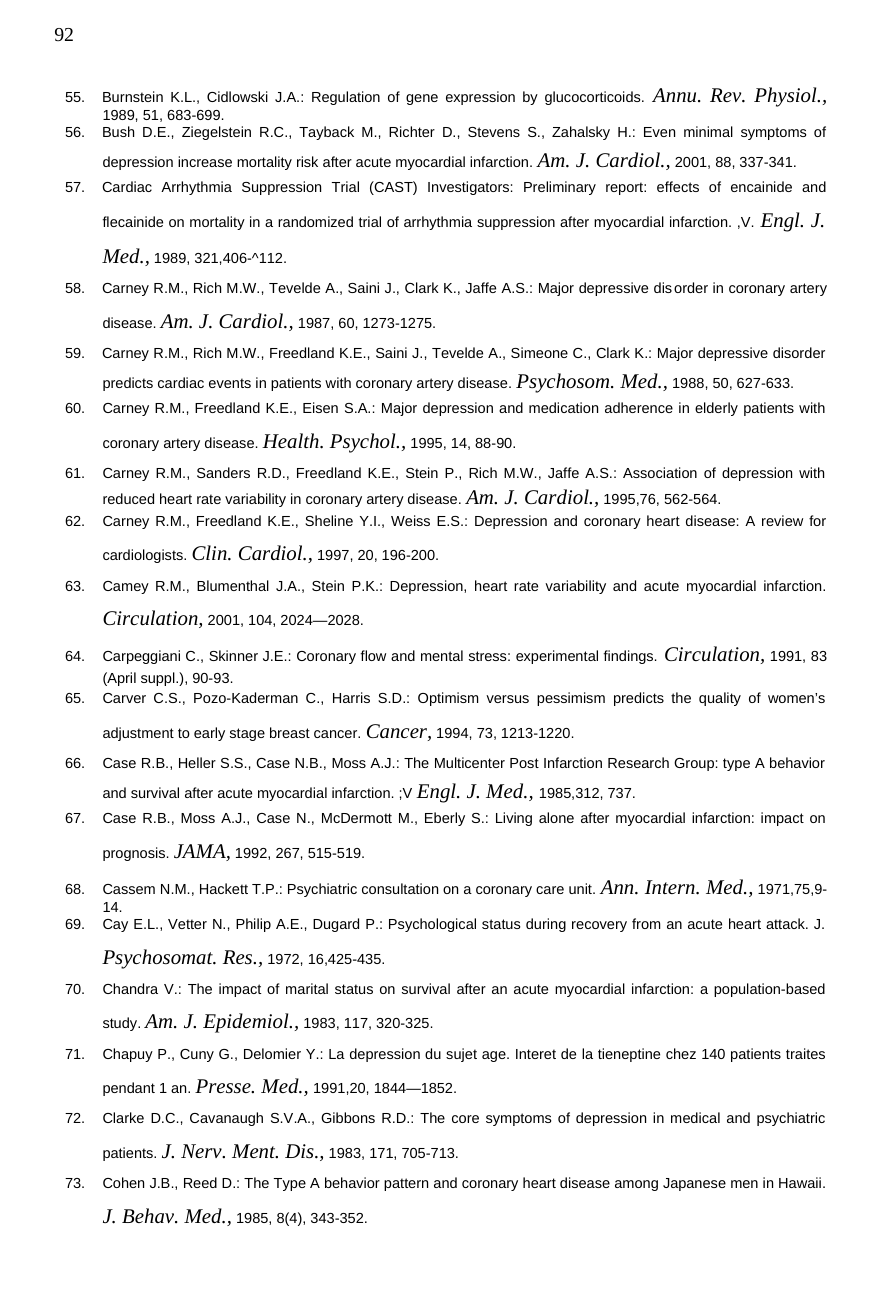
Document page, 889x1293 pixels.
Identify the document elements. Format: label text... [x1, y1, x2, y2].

list Chandra V.: The impact of marital status on survival after an acute myocardial infarction: a population-based study. Am. J. Epidemiol., 1983, 117, 320-325. [65, 981, 827, 1033]
list Carney R.M., Rich M.W., Tevelde A., Saini J., Clark K., Jaffe A.S.: Major depressive dis­order in coronary artery disease. Am. J. Cardiol., 1987, 60, 1273-1275. [65, 280, 827, 333]
list Carver C.S., Pozo-Kaderman C., Harris S.D.: Optimism versus pessimism predicts the quality of women’s adjustment to early stage breast cancer. Cancer, 1994, 73, 1213-1220. [65, 690, 827, 743]
list Clarke D.C., Cavanaugh S.V.A., Gibbons R.D.: The core symptoms of depression in medical and psychiatric patients. J. Nerv. Ment. Dis., 1983, 171, 705-713. [65, 1110, 827, 1163]
list Camey R.M., Blumenthal J.A., Stein P.K.: Depression, heart rate variability and acute myocardial infarction. Circulation, 2001, 104, 2024—2028. [65, 577, 827, 630]
list Cay E.L., Vetter N., Philip A.E., Dugard P.: Psychological status during recovery from an acute heart attack. J. Psychosomat. Res., 1972, 16,425-435. [65, 916, 827, 969]
list Cohen J.B., Reed D.: The Type A behavior pattern and coronary heart disease among Japanese men in Hawaii. J. Behav. Med., 1985, 8(4), 343-352. [65, 1175, 827, 1228]
list Carney R.M., Freedland K.E., Eisen S.A.: Major depression and medication adherence in elderly patients with coronary artery disease. Health. Psychol., 1995, 14, 88-90. [65, 400, 827, 453]
list Carpeggiani C., Skinner J.E.: Coronary flow and mental stress: experimental findings. Circulation, 1991, 83 (April suppl.), 90-93. [65, 642, 827, 687]
list Cassem N.M., Hackett T.P.: Psychiatric consultation on a coronary care unit. Ann. Intern. Med., 1971,75,9-14. [65, 875, 827, 916]
list Case R.B., Moss A.J., Case N., McDermott M., Eberly S.: Living alone after myocardial infarction: impact on prognosis. JAMA, 1992, 267, 515-519. [65, 810, 827, 863]
list Chapuy P., Cuny G., Delomier Y.: La depression du sujet age. Interet de la tieneptine chez 140 patients traites pendant 1 an. Presse. Med., 1991,20, 1844—1852. [65, 1045, 827, 1098]
text 92 [54, 23, 80, 46]
list Carney R.M., Sanders R.D., Freedland K.E., Stein P., Rich M.W., Jaffe A.S.: Association of depression with reduced heart rate variability in coronary artery disease. Am. J. Car­diol., 1995,76, 562-564. [65, 464, 827, 509]
list Carney R.M., Rich M.W., Freedland K.E., Saini J., Tevelde A., Simeone C., Clark K.: Major depressive disorder predicts cardiac events in patients with coronary artery disease. Psychosom. Med., 1988, 50, 627-633. [65, 344, 827, 393]
list Bush D.E., Ziegelstein R.C., Tayback M., Richter D., Stevens S., Zahalsky H.: Even minimal symptoms of depression increase mortality risk after acute myocardial infarction. Am. J. Cardiol., 2001, 88, 337-341. [65, 124, 827, 172]
list Case R.B., Heller S.S., Case N.B., Moss A.J.: The Multicenter Post Infarction Research Group: type A behavior and survival after acute myocardial infarction. ;V Engl. J. Med., 1985,312, 737. [65, 755, 827, 803]
list Cardiac Arrhythmia Suppression Trial (CAST) Investigators: Preliminary report: effects of encainide and flecainide on mortality in a randomized trial of arrhythmia suppression after myocardial infarction. ,V. Engl. J. Med., 1989, 321,406-^112. [65, 179, 827, 268]
list Carney R.M., Freedland K.E., Sheline Y.I., Weiss E.S.: Depression and coronary heart disease: A review for cardiologists. Clin. Cardiol., 1997, 20, 196-200. [65, 512, 827, 565]
list Burnstein K.L., Cidlowski J.A.: Regulation of gene expression by glucocorticoids. Annu. Rev. Physiol., 1989, 51, 683-699. [65, 83, 827, 124]
